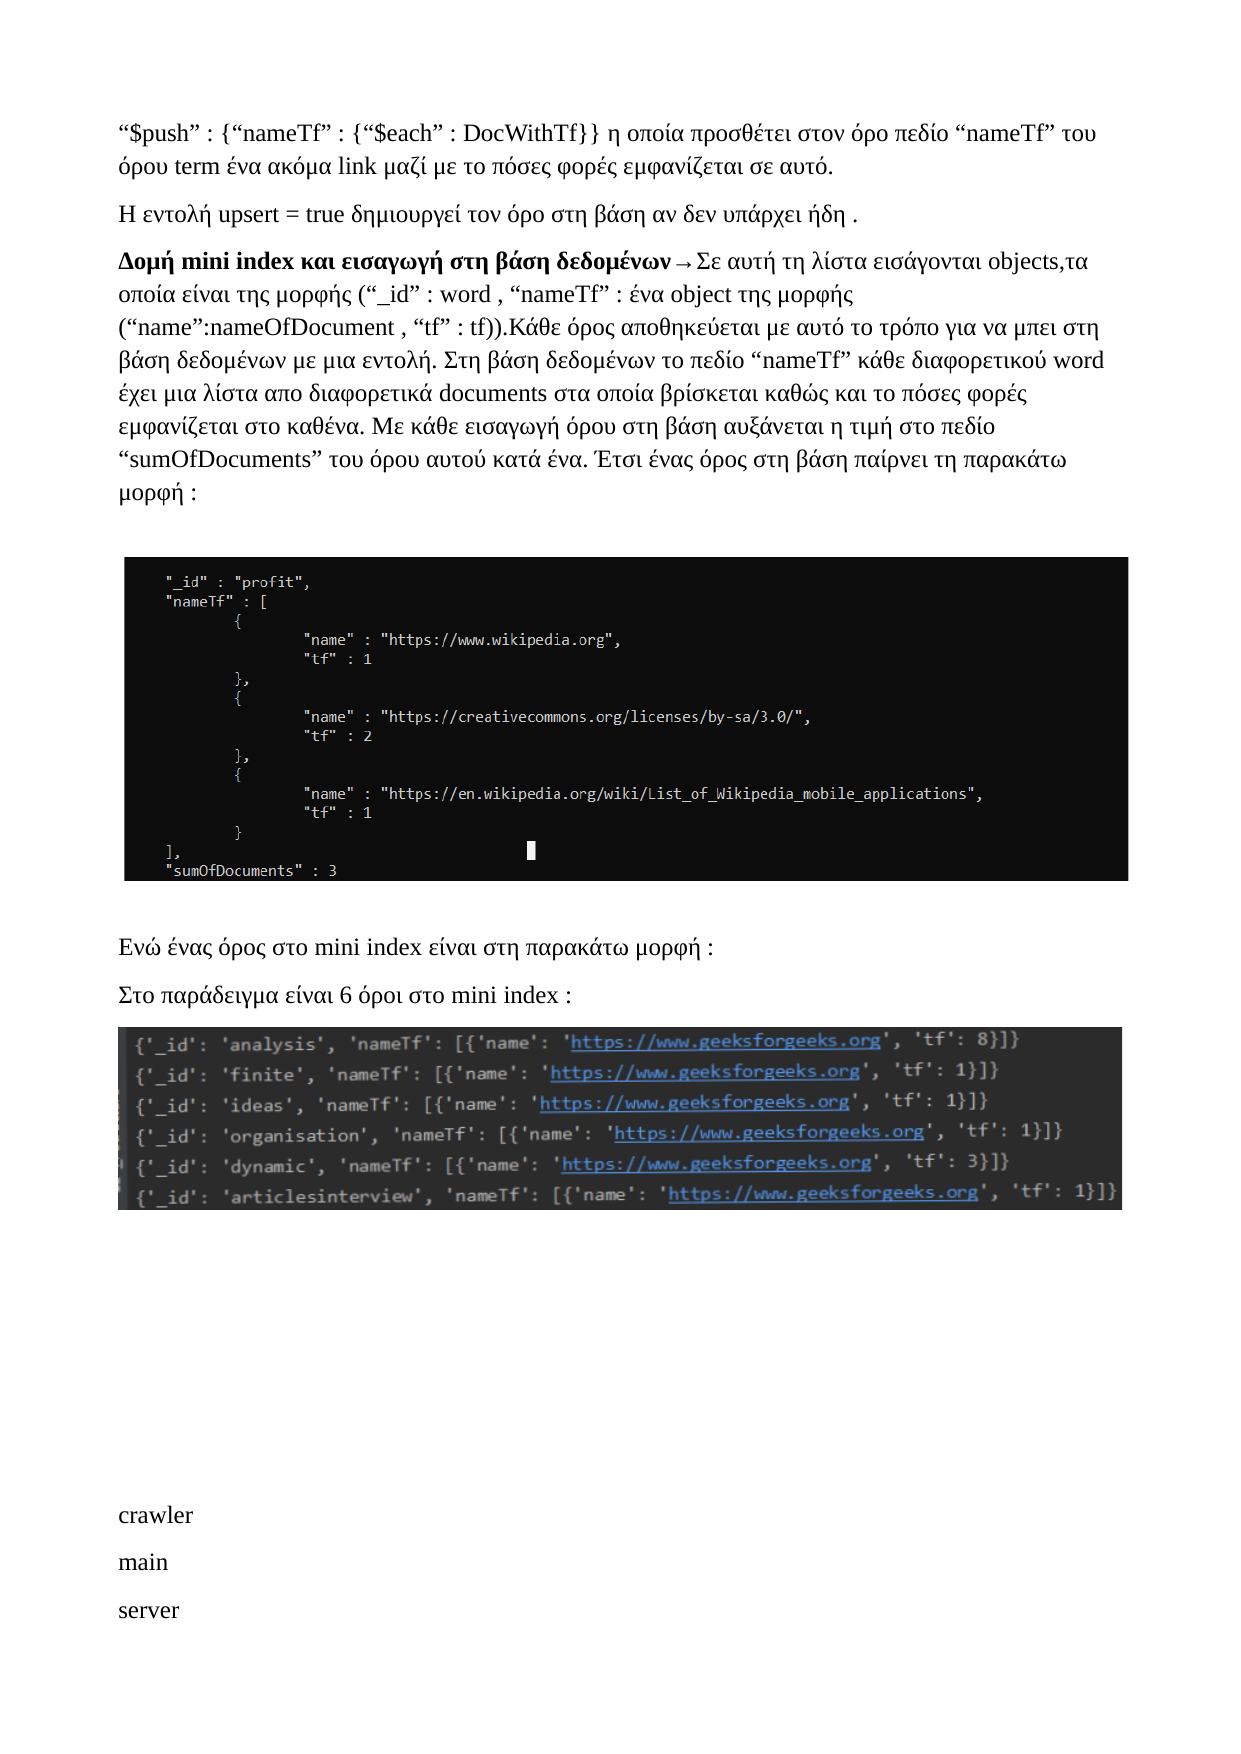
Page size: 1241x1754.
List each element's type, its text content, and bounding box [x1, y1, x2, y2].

text Ενώ ένας όρος στο mini index είναι στη παρακάτω μορφή : [118, 932, 1122, 961]
text “$push” : {“nameTf” : {“$each” : DocWithTf}} η οποία προσθέτει στον όρο πεδίο “nameTf” του όρου term ένα ακόμα link μαζί με το πόσες φορές εμφανίζεται σε αυτό. [118, 118, 1122, 180]
text Στο παράδειγμα είναι 6 όροι στο mini index : [118, 980, 1122, 1008]
picture [118, 1027, 1123, 1210]
text crawler [118, 1500, 1122, 1529]
text Η εντολή upsert = true δημιουργεί τον όρο στη βάση αν δεν υπάρχει ήδη . [118, 199, 1122, 227]
text Δομή mini index και εισαγωγή στη βάση δεδομένων→Σε αυτή τη λίστα εισάγονται objects,τα οποία είναι της μορφής (“_id” : word , “nameTf” : ένα object της μορφής (“name”:nameOfDocument , “tf” : tf)).Κάθε όρος αποθηκεύεται με αυτό το τρόπο για να μπει στη βάση δεδομένων με μια εντολή. Στη βάση δεδομένων το πεδίο “nameTf” κάθε διαφορετικού word έχει μια λίστα απο διαφορετικά documents στα οποία βρίσκεται καθώς και το πόσες φορές εμφανίζεται στο καθένα. Με κάθε εισαγωγή όρου στη βάση αυξάνεται η τιμή στο πεδίο “sumOfDocuments” του όρου αυτού κατά ένα. Έτσι ένας όρος στη βάση παίρνει τη παρακάτω μορφή : [118, 246, 1122, 506]
text main [118, 1547, 1122, 1576]
picture [124, 557, 1129, 881]
text server [118, 1595, 1122, 1624]
